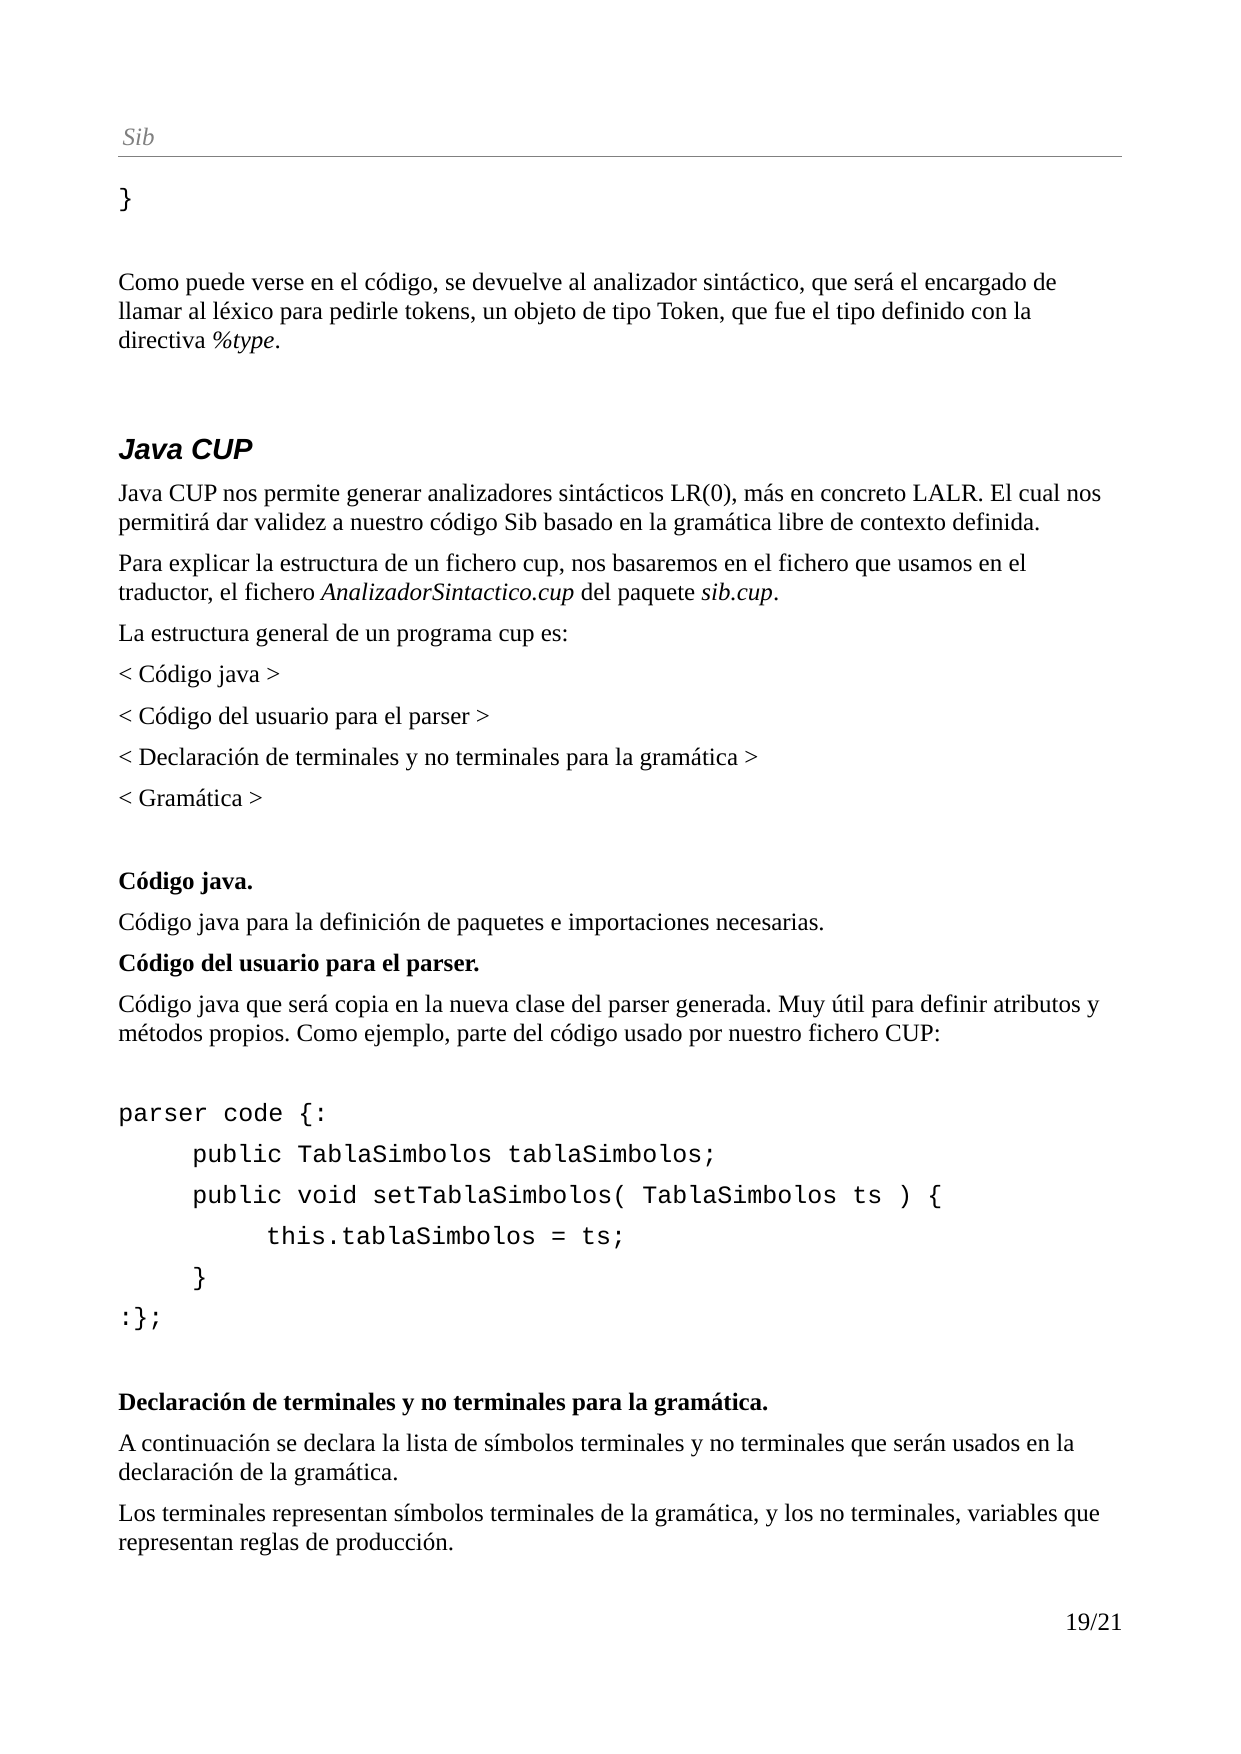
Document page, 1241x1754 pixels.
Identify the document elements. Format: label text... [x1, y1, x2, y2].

text Código java para la definición de paquetes e importaciones necesarias. [118, 907, 1122, 936]
text parser code {: [118, 1101, 1122, 1129]
text < Código java > [118, 659, 1122, 688]
text La estructura general de un programa cup es: [118, 618, 1122, 647]
text } [118, 185, 1122, 213]
subtitle Java CUP [118, 432, 1122, 466]
text < Declaración de terminales y no terminales para la gramática > [118, 742, 1122, 771]
text Código java. [118, 866, 1122, 894]
text < Gramática > [118, 783, 1122, 812]
text Los terminales representan símbolos terminales de la gramática, y los no terminales, variables que representan reglas de producción. [118, 1498, 1122, 1556]
text Declaración de terminales y no terminales para la gramática. [118, 1387, 1122, 1416]
text this.tablaSimbolos = ts; [118, 1223, 1122, 1252]
text Para explicar la estructura de un fichero cup, nos basaremos en el fichero que usamos en el traductor, el fichero AnalizadorSintactico.cup del paquete sib.cup. [118, 548, 1122, 606]
text public void setTablaSimbolos( TablaSimbolos ts ) { [118, 1182, 1122, 1211]
text < Código del usuario para el parser > [118, 701, 1122, 729]
text Código java que será copia en la nueva clase del parser generada. Muy útil para definir atributos y métodos propios. Como ejemplo, parte del código usado por nuestro fichero CUP: [118, 989, 1122, 1047]
text } [118, 1264, 1122, 1292]
text Código del usuario para el parser. [118, 948, 1122, 977]
text Como puede verse en el código, se devuelve al analizador sintáctico, que será el encargado de llamar al léxico para pedirle tokens, un objeto de tipo Token, que fue el tipo definido con la directiva %type. [118, 267, 1122, 353]
text Java CUP nos permite generar analizadores sintácticos LR(0), más en concreto LALR. El cual nos permitirá dar validez a nuestro código Sib basado en la gramática libre de contexto definida. [118, 478, 1122, 536]
text public TablaSimbolos tablaSimbolos; [118, 1142, 1122, 1170]
text A continuación se declara la lista de símbolos terminales y no terminales que serán usados en la declaración de la gramática. [118, 1428, 1122, 1486]
text :}; [118, 1305, 1122, 1333]
